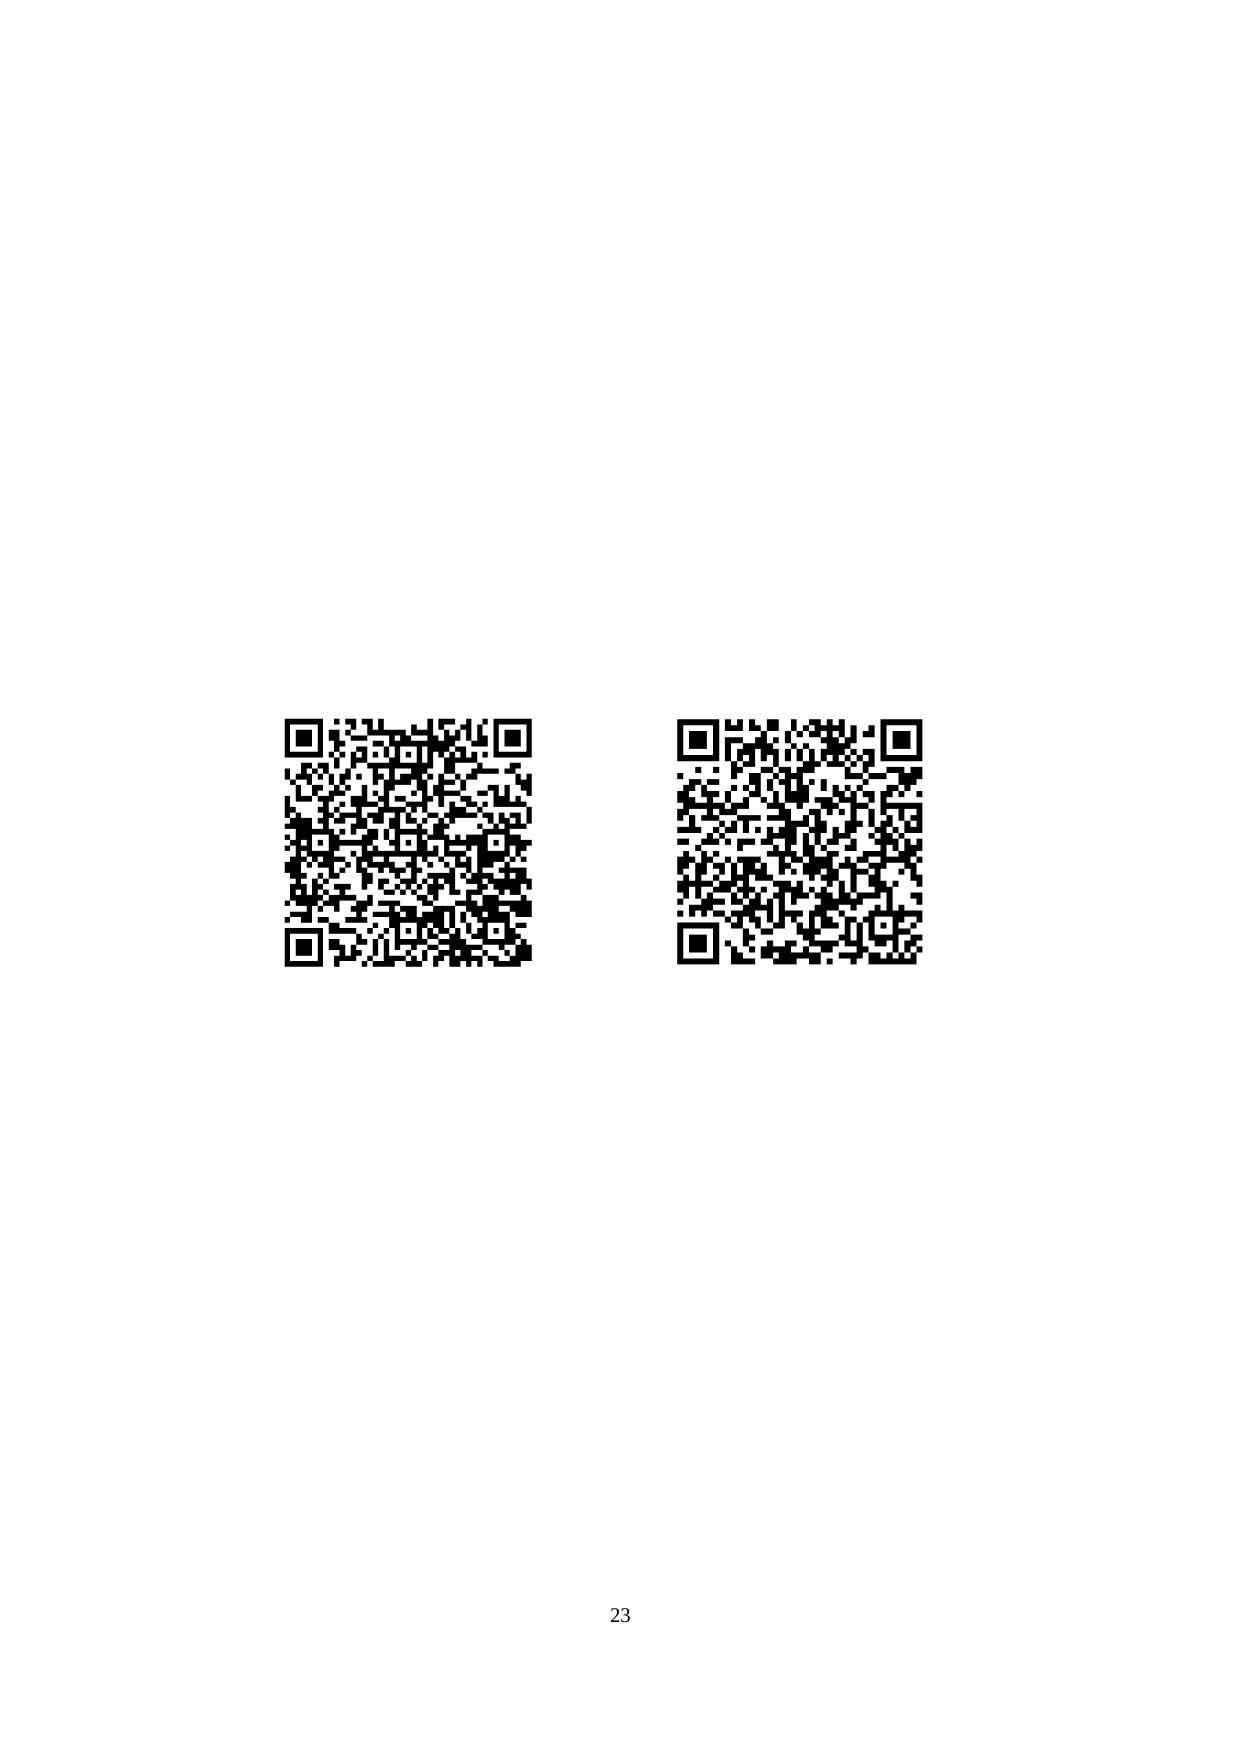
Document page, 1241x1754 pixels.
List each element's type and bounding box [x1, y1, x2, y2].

table_header [213, 714, 279, 972]
table_header [537, 714, 603, 972]
table_header [603, 714, 996, 972]
